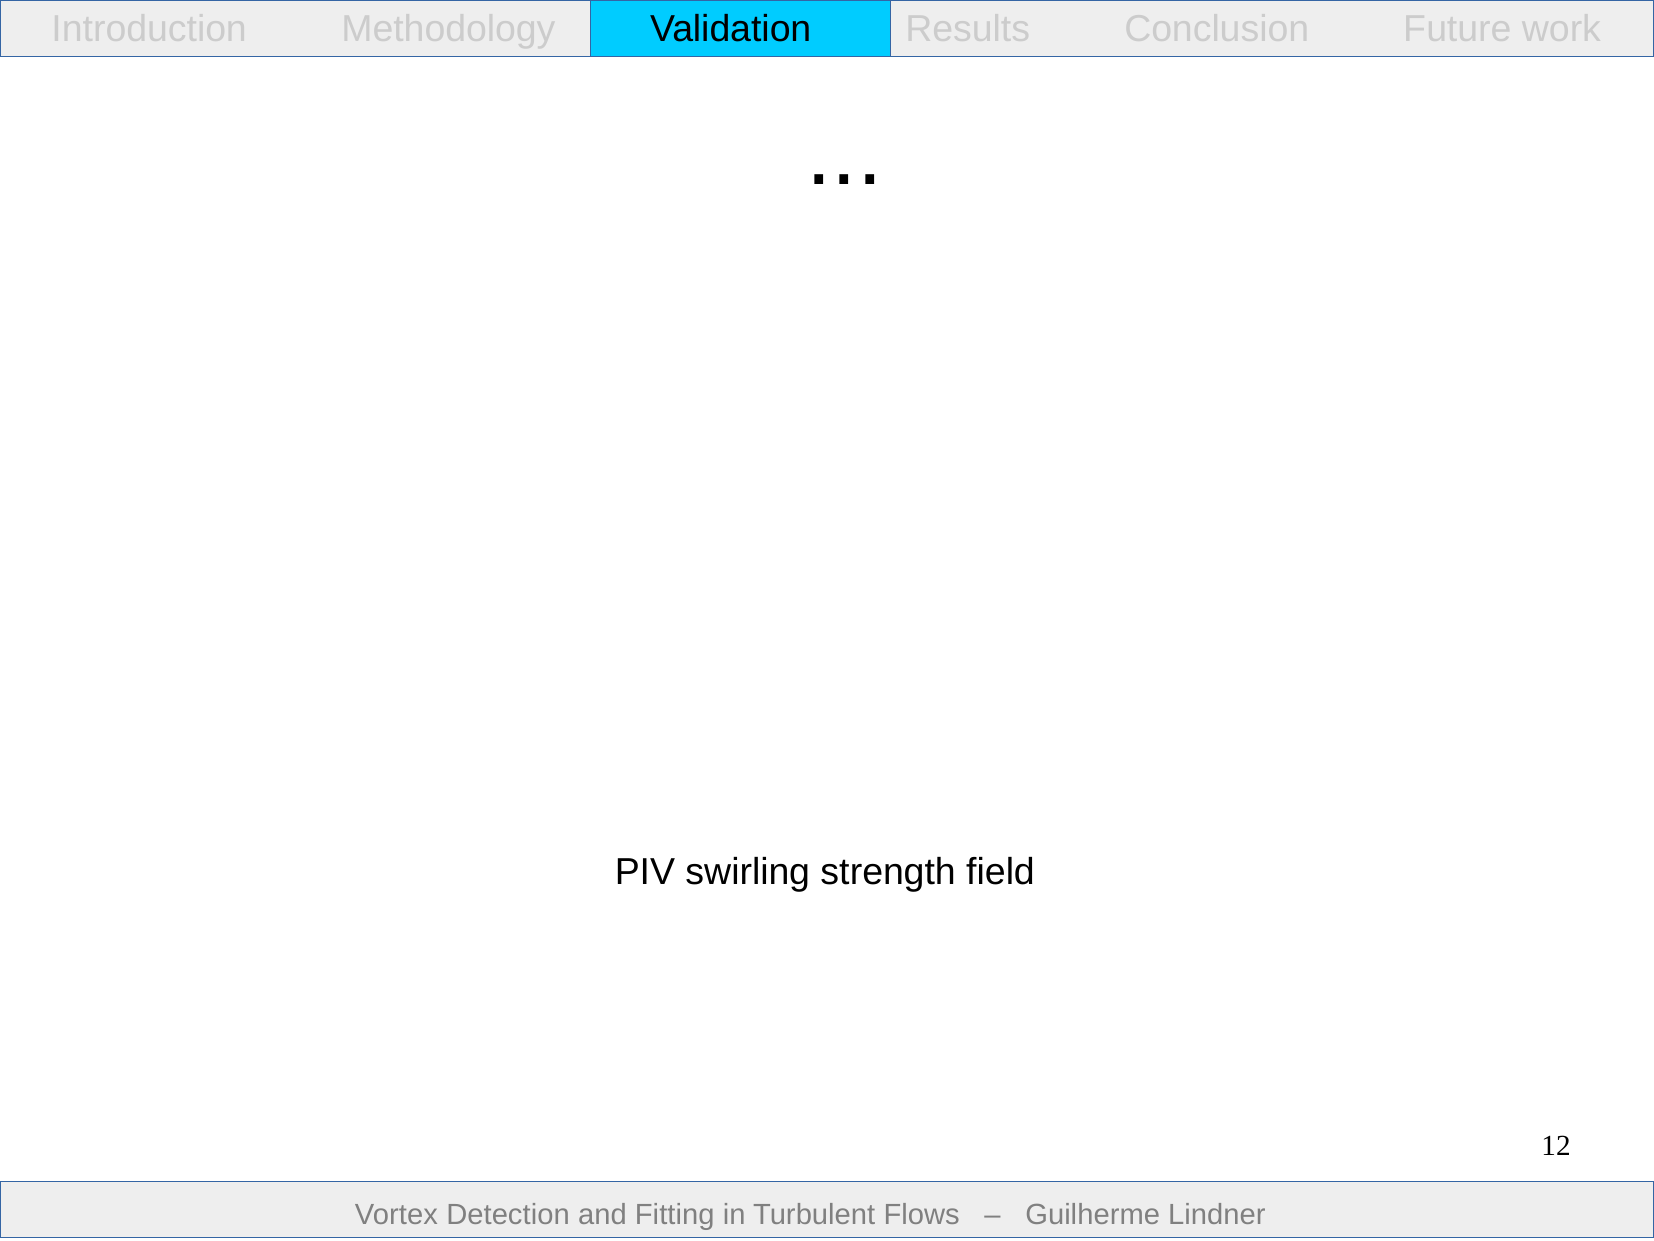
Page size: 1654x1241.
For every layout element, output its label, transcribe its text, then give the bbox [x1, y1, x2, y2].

text_box Vortex Detection and Fitting in Turbulent Flows – Guilherme Lindner [340, 1190, 1314, 1241]
text_box PIV swirling strength field [600, 843, 1111, 901]
text_box [0, 1181, 1654, 1238]
text_box Introduction Methodology Validation Results Conclusion Future work [0, 0, 1654, 57]
title ... [82, 57, 1571, 257]
